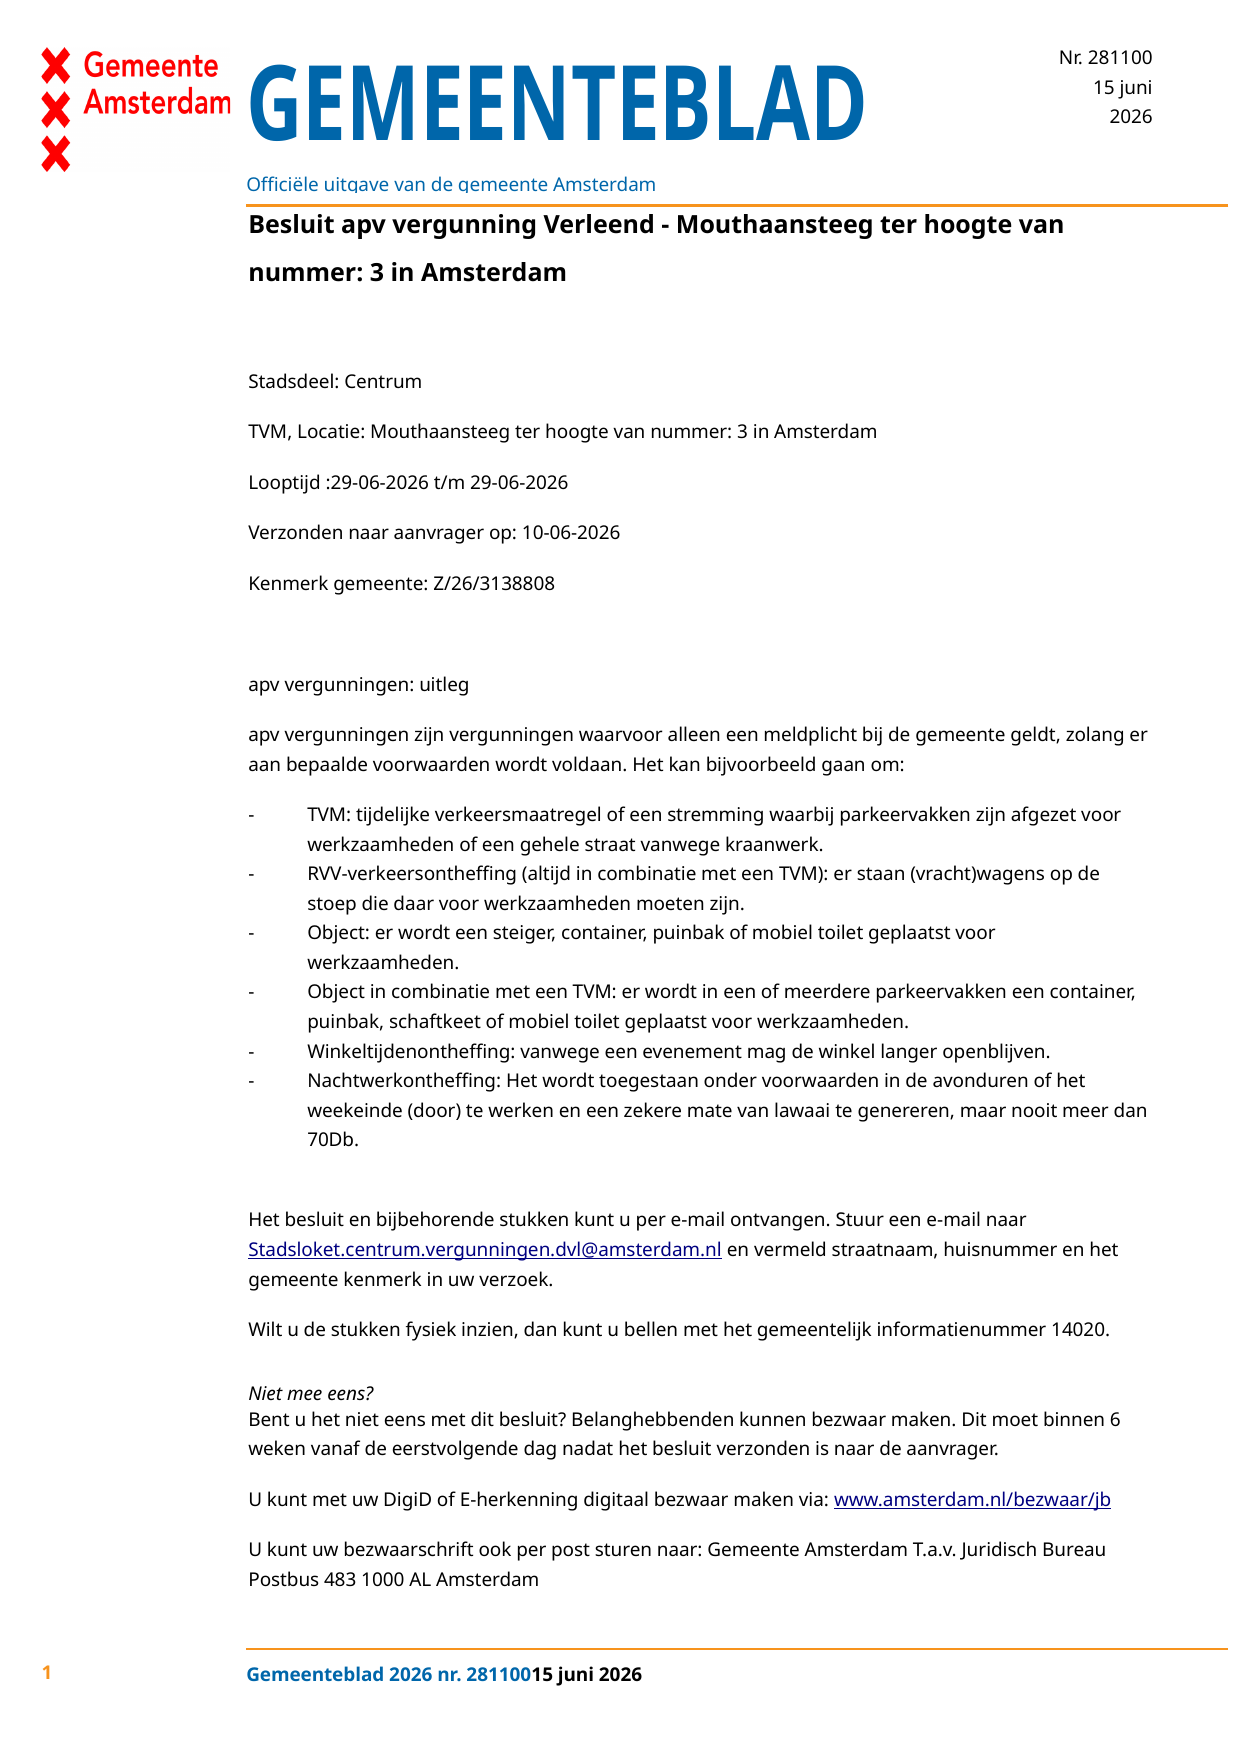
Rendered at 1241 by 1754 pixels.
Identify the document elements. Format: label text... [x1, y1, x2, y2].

text Het besluit en bijbehorende stukken kunt u per e-mail ontvangen. Stuur een e-mail naar Stadsloket.centrum.vergunningen.dvl@amsterdam.nl en vermeld straatnaam, huisnummer en het gemeente kenmerk in uw verzoek. [248, 1207, 1152, 1292]
text Besluit apv vergunning Verleend - Mouthaansteeg ter hoogte van nummer: 3 in Amsterdam [248, 207, 1152, 288]
list RVV-verkeersontheffing (altijd in combinatie met een TVM): er staan (vracht)wagens op de stoep die daar voor werkzaamheden moeten zijn. [248, 860, 1152, 916]
picture [41, 47, 231, 172]
text U kunt met uw DigiD of E-herkenning digitaal bezwaar maken via: www.amsterdam.nl/bezwaar/jb [248, 1486, 1152, 1512]
text apv vergunningen: uitleg [248, 671, 1152, 697]
list Nachtwerkontheffing: Het wordt toegestaan onder voorwaarden in de avonduren of het weekeinde (door) te werken en een zekere mate van lawaai te genereren, maar nooit meer dan 70Db. [248, 1067, 1152, 1152]
text apv vergunningen zijn vergunningen waarvoor alleen een meldplicht bij de gemeente geldt, zolang er aan bepaalde voorwaarden wordt voldaan. Het kan bijvoorbeeld gaan om: [248, 721, 1152, 777]
text Verzonden naar aanvrager op: 10-06-2026 [248, 519, 1152, 545]
list Winkeltijdenontheffing: vanwege een evenement mag de winkel langer openblijven. [248, 1038, 1152, 1064]
text TVM, Locatie: Mouthaansteeg ter hoogte van nummer: 3 in Amsterdam [248, 419, 1152, 444]
text U kunt uw bezwaarschrift ook per post sturen naar: Gemeente Amsterdam T.a.v. Juridisch Bureau Postbus 483 1000 AL Amsterdam [248, 1536, 1152, 1592]
list Object in combinatie met een TVM: er wordt in een of meerdere parkeervakken een container, puinbak, schaftkeet of mobiel toilet geplaatst voor werkzaamheden. [248, 979, 1152, 1034]
text Niet mee eens? [248, 1380, 1152, 1406]
text Looptijd :29-06-2026 t/m 29-06-2026 [248, 469, 1152, 495]
text Bent u het niet eens met dit besluit? Belanghebbenden kunnen bezwaar maken. Dit moet binnen 6 weken vanaf de eerstvolgende dag nadat het besluit verzonden is naar de aanvrager. [248, 1406, 1152, 1461]
list TVM: tijdelijke verkeersmaatregel of een stremming waarbij parkeervakken zijn afgezet voor werkzaamheden of een gehele straat vanwege kraanwerk. [248, 801, 1152, 857]
list Object: er wordt een steiger, container, puinbak of mobiel toilet geplaatst voor werkzaamheden. [248, 919, 1152, 975]
text Wilt u de stukken fysiek inzien, dan kunt u bellen met het gemeentelijk informatienummer 14020. [248, 1316, 1152, 1342]
text Stadsdeel: Centrum [248, 368, 1152, 394]
text Kenmerk gemeente: Z/26/3138808 [248, 570, 1152, 596]
